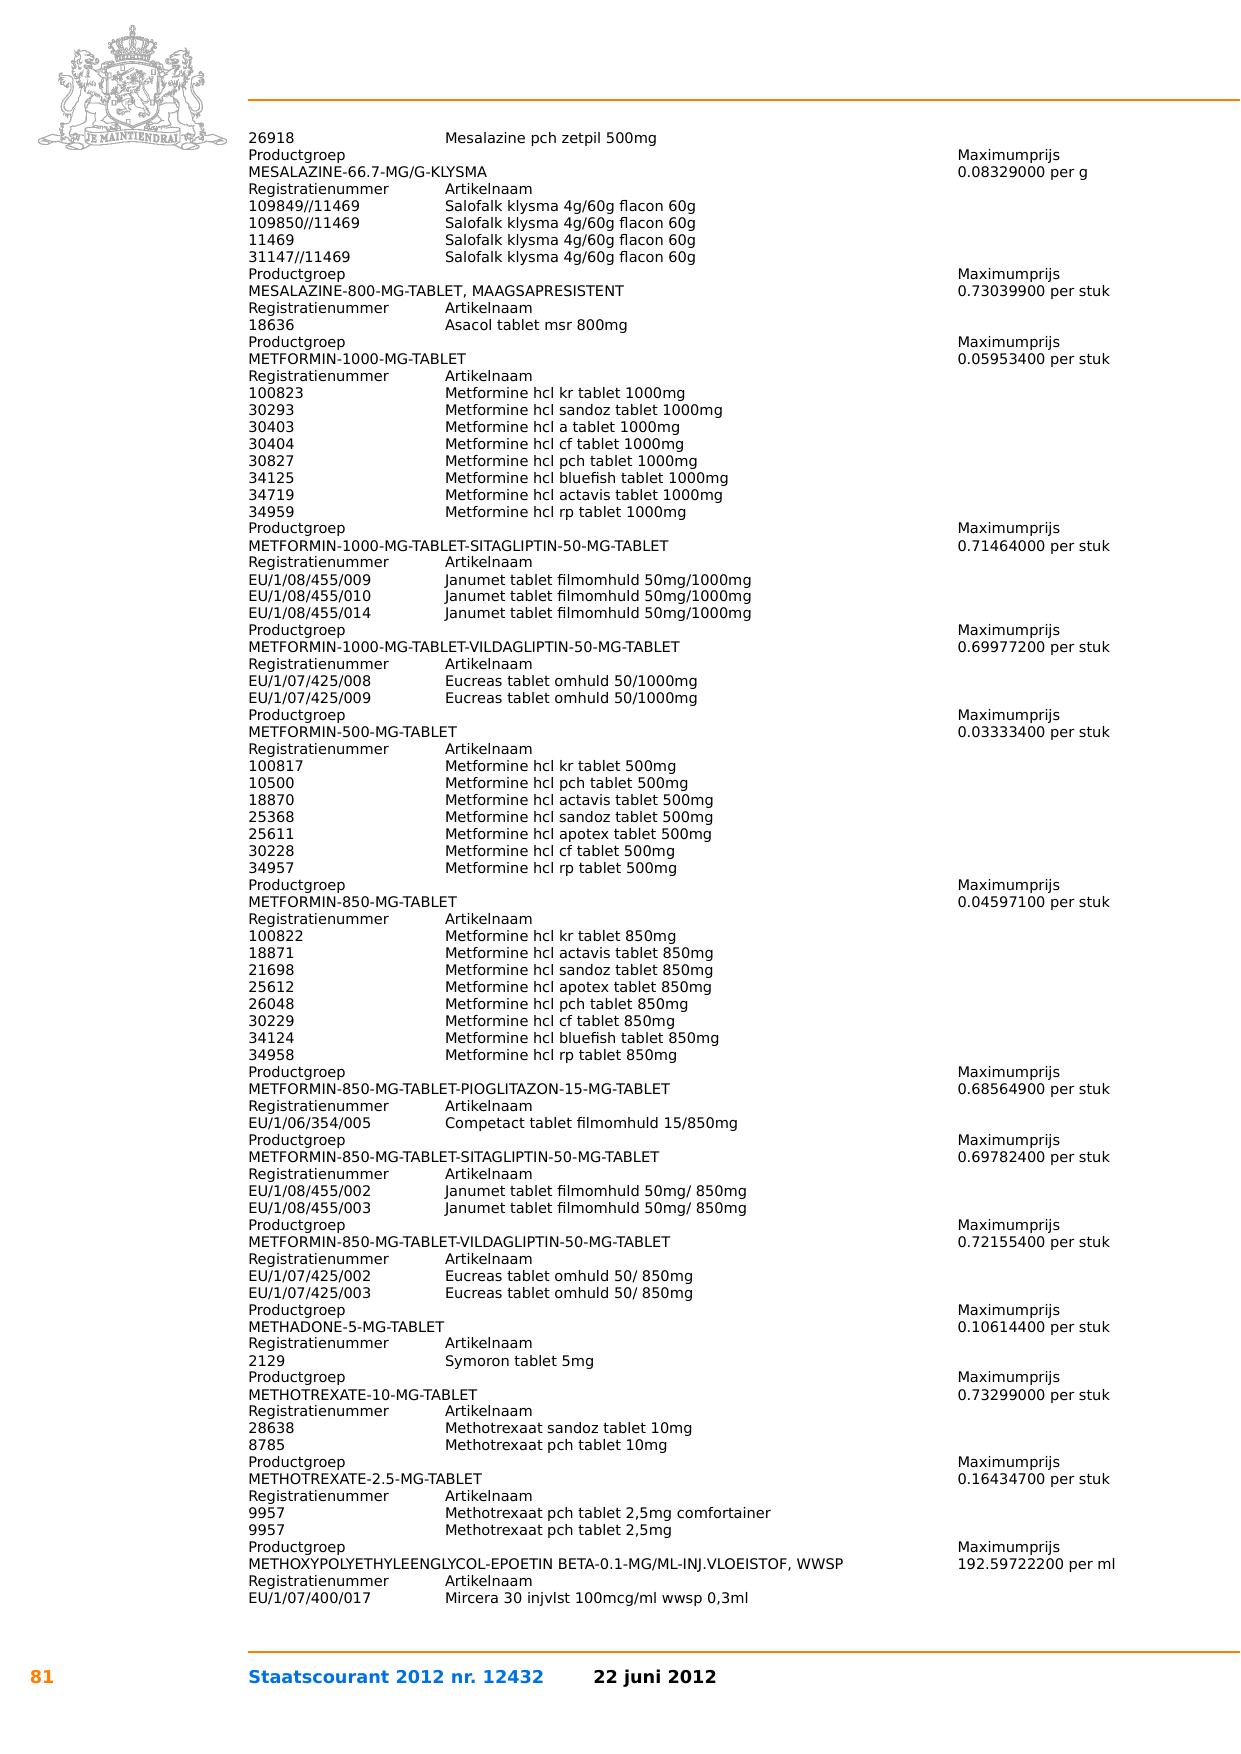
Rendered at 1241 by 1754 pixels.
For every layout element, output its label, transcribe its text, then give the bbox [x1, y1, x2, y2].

table_cell Registratienummer [248, 1166, 439, 1183]
table_cell 28638 [248, 1420, 439, 1437]
table_cell 9957 [248, 1522, 439, 1539]
table_cell Maximumprijs [951, 707, 1163, 724]
table_cell EU/1/08/455/003 [248, 1200, 439, 1217]
table_cell METFORMIN-850-MG-TABLET [248, 894, 951, 911]
table_cell Symoron tablet 5mg [439, 1353, 951, 1369]
table_cell Artikelnaam [439, 554, 951, 571]
table_cell [951, 571, 1163, 588]
table_cell 18870 [248, 792, 439, 809]
table_cell [951, 317, 1163, 334]
table_cell [951, 402, 1163, 418]
table_cell Metformine hcl kr tablet 1000mg [439, 385, 951, 402]
table_cell [951, 1200, 1163, 1217]
table_cell [951, 690, 1163, 707]
table_cell Registratienummer [248, 911, 439, 928]
table_cell EU/1/07/425/002 [248, 1268, 439, 1284]
table_cell [439, 266, 951, 283]
table_cell Productgroep [248, 1132, 439, 1149]
picture [38, 25, 227, 150]
table_cell Salofalk klysma 4g/60g flacon 60g [439, 232, 951, 249]
table_cell Metformine hcl cf tablet 1000mg [439, 436, 951, 452]
table_cell [951, 1030, 1163, 1047]
table_cell [951, 300, 1163, 317]
table_cell Metformine hcl a tablet 1000mg [439, 419, 951, 436]
table_cell 18871 [248, 945, 439, 962]
table_cell Metformine hcl cf tablet 850mg [439, 1013, 951, 1030]
table_cell [951, 436, 1163, 452]
table_cell Metformine hcl sandoz tablet 500mg [439, 809, 951, 826]
table_cell 0.73039900 per stuk [951, 283, 1163, 300]
table_cell [951, 1522, 1163, 1539]
table_cell Artikelnaam [439, 181, 951, 198]
table_cell Janumet tablet filmomhuld 50mg/ 850mg [439, 1183, 951, 1199]
table_cell EU/1/08/455/014 [248, 605, 439, 622]
table_cell Mircera 30 injvlst 100mcg/ml wwsp 0,3ml [439, 1590, 951, 1607]
table_cell Metformine hcl apotex tablet 500mg [439, 826, 951, 843]
table_cell Maximumprijs [951, 266, 1163, 283]
table_cell [951, 1268, 1163, 1284]
table_cell [951, 1183, 1163, 1199]
table_cell [951, 1285, 1163, 1301]
table_cell EU/1/08/455/009 [248, 571, 439, 588]
table_cell METFORMIN-1000-MG-TABLET [248, 351, 951, 368]
table_cell Productgroep [248, 266, 439, 283]
table_cell Registratienummer [248, 1403, 439, 1420]
table_cell Productgroep [248, 1539, 439, 1556]
table_cell Artikelnaam [439, 741, 951, 758]
table_cell Maximumprijs [951, 1454, 1163, 1471]
table_cell 0.72155400 per stuk [951, 1234, 1163, 1251]
table_cell 26918 [248, 130, 439, 147]
table_cell Artikelnaam [439, 1166, 951, 1183]
table_cell Mesalazine pch zetpil 500mg [439, 130, 951, 147]
table_cell Metformine hcl sandoz tablet 850mg [439, 962, 951, 979]
table_cell Artikelnaam [439, 1251, 951, 1267]
table_cell [439, 1132, 951, 1149]
table_cell Artikelnaam [439, 300, 951, 317]
table_cell 0.68564900 per stuk [951, 1081, 1163, 1098]
table_cell [439, 1064, 951, 1081]
table_cell Metformine hcl cf tablet 500mg [439, 843, 951, 860]
table_cell Productgroep [248, 1454, 439, 1471]
table_cell Maximumprijs [951, 1301, 1163, 1318]
table_cell 34957 [248, 860, 439, 877]
table_cell [951, 1166, 1163, 1183]
table_cell 21698 [248, 962, 439, 979]
table_cell Artikelnaam [439, 1098, 951, 1115]
table_cell Maximumprijs [951, 334, 1163, 351]
table_cell [951, 1098, 1163, 1115]
table_cell METHADONE-5-MG-TABLET [248, 1319, 951, 1335]
table_cell [951, 1590, 1163, 1607]
table_cell 34719 [248, 486, 439, 503]
table_cell METFORMIN-850-MG-TABLET-VILDAGLIPTIN-50-MG-TABLET [248, 1234, 951, 1251]
table_cell 11469 [248, 232, 439, 249]
table_cell [951, 1403, 1163, 1420]
table_cell [951, 979, 1163, 996]
table_cell METHOXYPOLYETHYLEENGLYCOL-EPOETIN BETA-0.1-MG/ML-INJ.VLOEISTOF, WWSP [248, 1556, 951, 1573]
table_cell [951, 385, 1163, 402]
table_cell Metformine hcl rp tablet 1000mg [439, 504, 951, 520]
table_cell METFORMIN-1000-MG-TABLET-VILDAGLIPTIN-50-MG-TABLET [248, 639, 951, 656]
table_cell METFORMIN-1000-MG-TABLET-SITAGLIPTIN-50-MG-TABLET [248, 538, 951, 554]
table_cell Metformine hcl pch tablet 850mg [439, 996, 951, 1013]
table_cell METHOTREXATE-10-MG-TABLET [248, 1386, 951, 1403]
table_cell MESALAZINE-800-MG-TABLET, MAAGSAPRESISTENT [248, 283, 951, 300]
table_cell Registratienummer [248, 656, 439, 673]
table_cell Metformine hcl apotex tablet 850mg [439, 979, 951, 996]
table_cell Asacol tablet msr 800mg [439, 317, 951, 334]
table_cell [951, 741, 1163, 758]
table_cell 109849//11469 [248, 198, 439, 215]
table_cell 30827 [248, 453, 439, 469]
table_cell 0.69977200 per stuk [951, 639, 1163, 656]
table_cell 0.71464000 per stuk [951, 538, 1163, 554]
table_cell 18636 [248, 317, 439, 334]
table_cell Productgroep [248, 622, 439, 639]
table_cell [951, 130, 1163, 147]
table_cell Artikelnaam [439, 656, 951, 673]
table_cell [951, 419, 1163, 436]
table_cell [951, 470, 1163, 486]
table_cell METFORMIN-850-MG-TABLET-SITAGLIPTIN-50-MG-TABLET [248, 1149, 951, 1166]
table_cell 0.08329000 per g [951, 164, 1163, 181]
table_cell EU/1/06/354/005 [248, 1115, 439, 1132]
table_cell 100823 [248, 385, 439, 402]
table_cell 34958 [248, 1047, 439, 1064]
table_cell [951, 1047, 1163, 1064]
table_cell [951, 792, 1163, 809]
table_cell [951, 181, 1163, 198]
table_cell Registratienummer [248, 554, 439, 571]
table_cell 192.59722200 per ml [951, 1556, 1163, 1573]
table_cell 30228 [248, 843, 439, 860]
table_cell 0.10614400 per stuk [951, 1319, 1163, 1335]
table_cell [951, 232, 1163, 249]
table_cell Maximumprijs [951, 1217, 1163, 1233]
table_cell EU/1/07/425/003 [248, 1285, 439, 1301]
table_cell Artikelnaam [439, 1335, 951, 1352]
table_cell [439, 1454, 951, 1471]
table_cell 0.73299000 per stuk [951, 1386, 1163, 1403]
table_cell [951, 860, 1163, 877]
table_cell Registratienummer [248, 1488, 439, 1505]
table_cell Eucreas tablet omhuld 50/1000mg [439, 673, 951, 690]
table_cell Metformine hcl actavis tablet 500mg [439, 792, 951, 809]
table_cell Metformine hcl pch tablet 500mg [439, 775, 951, 792]
table_cell METHOTREXATE-2.5-MG-TABLET [248, 1471, 951, 1488]
table_cell Metformine hcl pch tablet 1000mg [439, 453, 951, 469]
table_cell [951, 588, 1163, 605]
table_cell [951, 1505, 1163, 1522]
table_cell 25611 [248, 826, 439, 843]
table_cell [951, 486, 1163, 503]
table_cell Productgroep [248, 147, 439, 164]
table_cell 2129 [248, 1353, 439, 1369]
table_cell Methotrexaat pch tablet 2,5mg [439, 1522, 951, 1539]
table_cell EU/1/07/400/017 [248, 1590, 439, 1607]
table_cell Artikelnaam [439, 368, 951, 384]
table_cell 10500 [248, 775, 439, 792]
table_cell EU/1/08/455/010 [248, 588, 439, 605]
table_cell [951, 198, 1163, 215]
table_cell 8785 [248, 1437, 439, 1454]
table_cell [951, 1420, 1163, 1437]
table_cell [951, 1573, 1163, 1590]
table_cell [951, 945, 1163, 962]
table_cell [951, 758, 1163, 775]
table_cell Productgroep [248, 877, 439, 894]
table_cell [951, 962, 1163, 979]
table_cell Metformine hcl rp tablet 850mg [439, 1047, 951, 1064]
table_cell Metformine hcl bluefish tablet 850mg [439, 1030, 951, 1047]
table_cell [439, 334, 951, 351]
table_cell Maximumprijs [951, 1064, 1163, 1081]
table_cell 9957 [248, 1505, 439, 1522]
table_cell [951, 554, 1163, 571]
table_cell Janumet tablet filmomhuld 50mg/ 850mg [439, 1200, 951, 1217]
table_cell Productgroep [248, 334, 439, 351]
table_cell Methotrexaat sandoz tablet 10mg [439, 1420, 951, 1437]
table_cell 25368 [248, 809, 439, 826]
table_cell [951, 928, 1163, 945]
table_cell [439, 1217, 951, 1233]
table_cell [439, 1539, 951, 1556]
table_cell [951, 826, 1163, 843]
table_cell Artikelnaam [439, 1488, 951, 1505]
table_cell [439, 622, 951, 639]
table_cell Eucreas tablet omhuld 50/ 850mg [439, 1268, 951, 1284]
table_cell [951, 249, 1163, 266]
table_cell Metformine hcl kr tablet 850mg [439, 928, 951, 945]
table_cell [951, 1488, 1163, 1505]
table_cell Registratienummer [248, 1573, 439, 1590]
table_cell Maximumprijs [951, 622, 1163, 639]
table_cell [951, 1013, 1163, 1030]
table_cell Artikelnaam [439, 1573, 951, 1590]
table_cell Productgroep [248, 1217, 439, 1233]
table_cell Metformine hcl actavis tablet 1000mg [439, 486, 951, 503]
table_cell Metformine hcl bluefish tablet 1000mg [439, 470, 951, 486]
table_cell 31147//11469 [248, 249, 439, 266]
table_cell Productgroep [248, 520, 439, 537]
table_cell 26048 [248, 996, 439, 1013]
table_cell Salofalk klysma 4g/60g flacon 60g [439, 198, 951, 215]
table_cell [951, 843, 1163, 860]
table_cell Maximumprijs [951, 147, 1163, 164]
table_cell EU/1/08/455/002 [248, 1183, 439, 1199]
table_cell Metformine hcl sandoz tablet 1000mg [439, 402, 951, 418]
table_cell Artikelnaam [439, 1403, 951, 1420]
table_cell Methotrexaat pch tablet 10mg [439, 1437, 951, 1454]
table_cell [951, 673, 1163, 690]
table_cell Maximumprijs [951, 520, 1163, 537]
table_cell [951, 605, 1163, 622]
table_cell Janumet tablet filmomhuld 50mg/1000mg [439, 571, 951, 588]
table_cell 34124 [248, 1030, 439, 1047]
table_cell Registratienummer [248, 1335, 439, 1352]
table_cell Eucreas tablet omhuld 50/1000mg [439, 690, 951, 707]
table_cell [951, 1437, 1163, 1454]
table_cell METFORMIN-500-MG-TABLET [248, 724, 951, 741]
table_cell Registratienummer [248, 1251, 439, 1267]
table_cell Productgroep [248, 1301, 439, 1318]
table_cell 0.04597100 per stuk [951, 894, 1163, 911]
table_cell 34125 [248, 470, 439, 486]
table_cell Janumet tablet filmomhuld 50mg/1000mg [439, 588, 951, 605]
table_cell [951, 656, 1163, 673]
table_cell 30404 [248, 436, 439, 452]
table_cell Janumet tablet filmomhuld 50mg/1000mg [439, 605, 951, 622]
table_cell [951, 996, 1163, 1013]
table_cell 0.69782400 per stuk [951, 1149, 1163, 1166]
table_cell Salofalk klysma 4g/60g flacon 60g [439, 249, 951, 266]
table_cell [439, 707, 951, 724]
table_cell Eucreas tablet omhuld 50/ 850mg [439, 1285, 951, 1301]
table_cell Metformine hcl actavis tablet 850mg [439, 945, 951, 962]
table_cell 100817 [248, 758, 439, 775]
table_cell [951, 775, 1163, 792]
table_cell 109850//11469 [248, 215, 439, 232]
table_cell Maximumprijs [951, 1539, 1163, 1556]
table_cell Maximumprijs [951, 877, 1163, 894]
table_cell Productgroep [248, 1369, 439, 1386]
table_cell 0.03333400 per stuk [951, 724, 1163, 741]
table_cell Maximumprijs [951, 1132, 1163, 1149]
table_cell [951, 504, 1163, 520]
table_cell [951, 368, 1163, 384]
table_cell [951, 1353, 1163, 1369]
table_cell Registratienummer [248, 741, 439, 758]
table_cell 30229 [248, 1013, 439, 1030]
table_cell [439, 147, 951, 164]
table_cell 0.05953400 per stuk [951, 351, 1163, 368]
table_cell EU/1/07/425/009 [248, 690, 439, 707]
table_cell Methotrexaat pch tablet 2,5mg comfortainer [439, 1505, 951, 1522]
table_cell 34959 [248, 504, 439, 520]
table_cell [951, 453, 1163, 469]
table_cell Competact tablet filmomhuld 15/850mg [439, 1115, 951, 1132]
table_cell Maximumprijs [951, 1369, 1163, 1386]
table_cell EU/1/07/425/008 [248, 673, 439, 690]
table_cell [951, 809, 1163, 826]
table_cell [439, 877, 951, 894]
table_cell [951, 1251, 1163, 1267]
table_cell [951, 1115, 1163, 1132]
table_cell [951, 215, 1163, 232]
table_cell Registratienummer [248, 1098, 439, 1115]
table_cell MESALAZINE-66.7-MG/G-KLYSMA [248, 164, 951, 181]
table_cell Registratienummer [248, 181, 439, 198]
table_cell 0.16434700 per stuk [951, 1471, 1163, 1488]
table_cell Artikelnaam [439, 911, 951, 928]
table_cell [439, 1369, 951, 1386]
table_cell Metformine hcl kr tablet 500mg [439, 758, 951, 775]
table_cell Registratienummer [248, 368, 439, 384]
table_cell Metformine hcl rp tablet 500mg [439, 860, 951, 877]
table_cell Productgroep [248, 1064, 439, 1081]
table_cell Productgroep [248, 707, 439, 724]
table_cell 30293 [248, 402, 439, 418]
table_cell 30403 [248, 419, 439, 436]
table_cell [439, 520, 951, 537]
table_cell 25612 [248, 979, 439, 996]
table_cell 100822 [248, 928, 439, 945]
table_cell Salofalk klysma 4g/60g flacon 60g [439, 215, 951, 232]
table_cell [439, 1301, 951, 1318]
table_cell [951, 1335, 1163, 1352]
table_cell [951, 911, 1163, 928]
table_cell METFORMIN-850-MG-TABLET-PIOGLITAZON-15-MG-TABLET [248, 1081, 951, 1098]
table_cell Registratienummer [248, 300, 439, 317]
